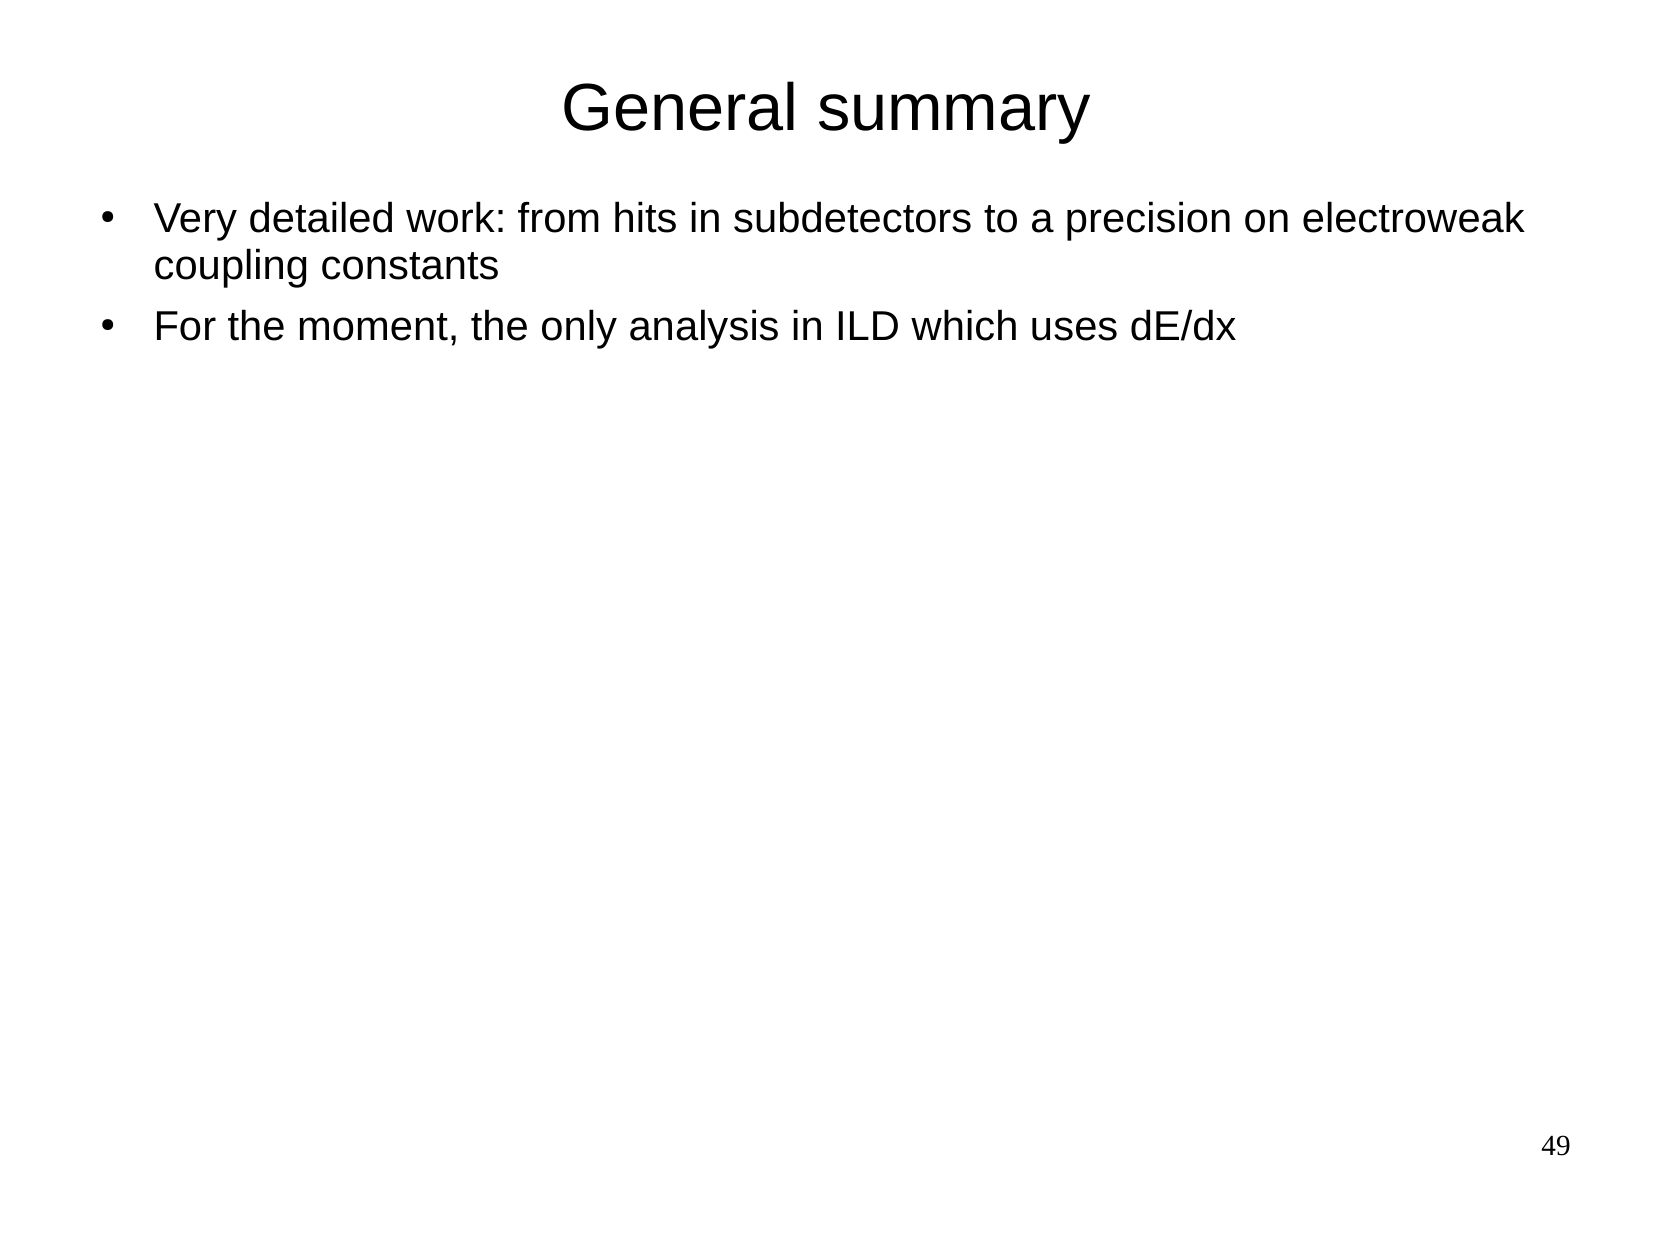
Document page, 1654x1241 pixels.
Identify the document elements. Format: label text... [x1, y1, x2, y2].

title General summary [82, 49, 1571, 166]
list Very detailed work: from hits in subdetectors to a precision on electroweak coupling constants For the moment, the only analysis in ILD which uses dE/dx [82, 195, 1571, 1171]
